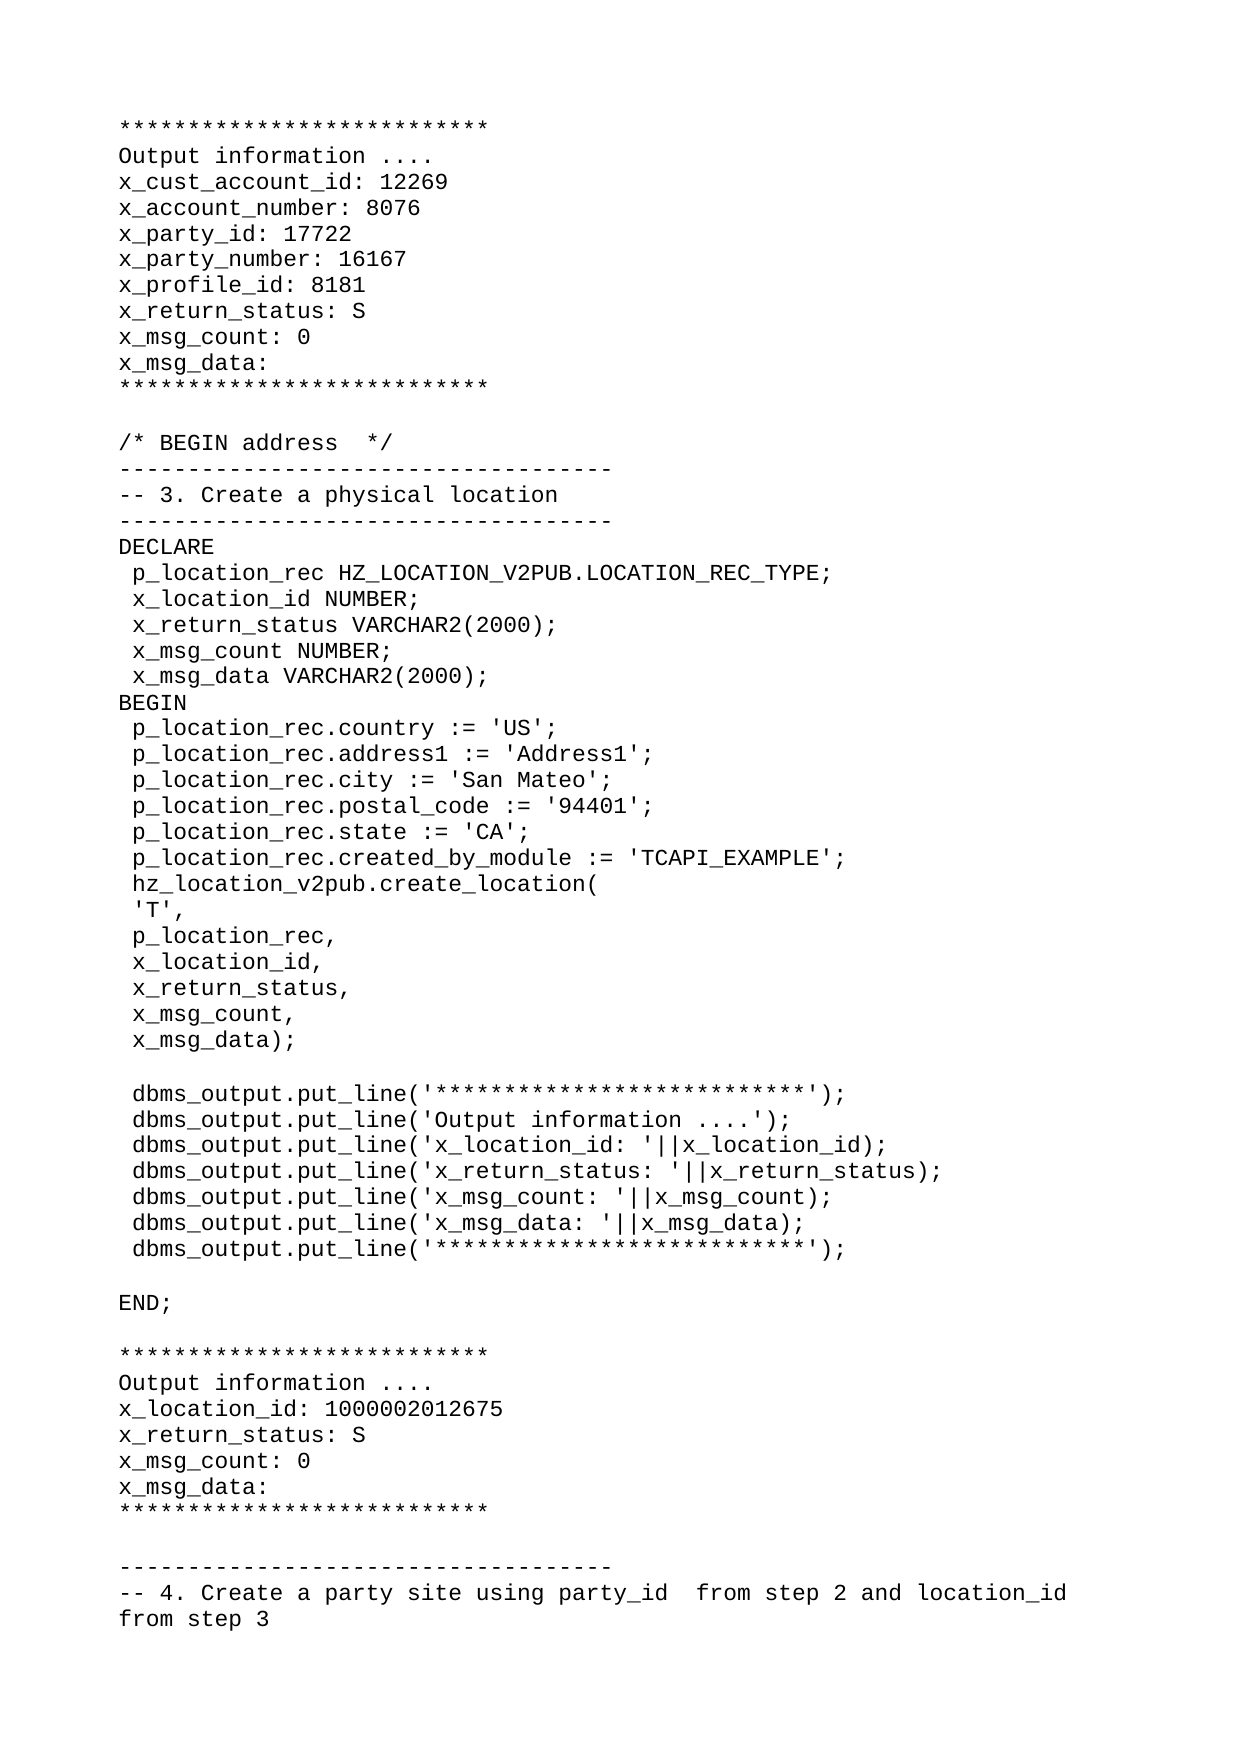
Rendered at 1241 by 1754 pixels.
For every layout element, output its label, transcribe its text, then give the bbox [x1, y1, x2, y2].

text dbms_output.put_line('x_msg_data: '||x_msg_data); [118, 1212, 1122, 1238]
text x_msg_count: 0 [118, 326, 1122, 352]
text p_location_rec.address1 := 'Address1'; [118, 743, 1122, 769]
text x_location_id NUMBER; [118, 587, 1122, 613]
text p_location_rec.country := 'US'; [118, 717, 1122, 743]
text Output information .... [118, 144, 1122, 170]
text x_party_number: 16167 [118, 248, 1122, 274]
text DECLARE [118, 535, 1122, 561]
text *************************** [118, 118, 1122, 144]
text x_location_id, [118, 950, 1122, 976]
text *************************** [118, 377, 1122, 403]
text /* BEGIN address */ [118, 431, 1122, 457]
text x_msg_count: 0 [118, 1449, 1122, 1475]
text x_profile_id: 8181 [118, 274, 1122, 300]
text 'T', [118, 898, 1122, 924]
text hz_location_v2pub.create_location( [118, 872, 1122, 898]
text ------------------------------------ [118, 509, 1122, 535]
text BEGIN [118, 691, 1122, 717]
text x_return_status: S [118, 1423, 1122, 1449]
text END; [118, 1292, 1122, 1317]
text p_location_rec.created_by_module := 'TCAPI_EXAMPLE'; [118, 846, 1122, 872]
text p_location_rec.city := 'San Mateo'; [118, 769, 1122, 794]
text dbms_output.put_line('x_return_status: '||x_return_status); [118, 1160, 1122, 1186]
text dbms_output.put_line('***************************'); [118, 1082, 1122, 1108]
text x_cust_account_id: 12269 [118, 170, 1122, 196]
text ------------------------------------ [118, 457, 1122, 483]
text ------------------------------------ [118, 1555, 1122, 1581]
text x_location_id: 1000002012675 [118, 1397, 1122, 1423]
text x_msg_count, [118, 1002, 1122, 1028]
text x_return_status VARCHAR2(2000); [118, 613, 1122, 639]
text x_msg_data: [118, 1475, 1122, 1501]
text -- 4. Create a party site using party_id from step 2 and location_id from step 3 [118, 1581, 1122, 1633]
text dbms_output.put_line('x_location_id: '||x_location_id); [118, 1134, 1122, 1160]
text p_location_rec.postal_code := '94401'; [118, 794, 1122, 821]
text x_return_status: S [118, 300, 1122, 326]
text -- 3. Create a physical location [118, 483, 1122, 509]
text dbms_output.put_line('***************************'); [118, 1238, 1122, 1263]
text x_msg_data); [118, 1028, 1122, 1054]
text x_account_number: 8076 [118, 196, 1122, 222]
text Output information .... [118, 1371, 1122, 1397]
text x_party_id: 17722 [118, 222, 1122, 248]
text *************************** [118, 1346, 1122, 1371]
text p_location_rec, [118, 924, 1122, 950]
text *************************** [118, 1501, 1122, 1527]
text x_return_status, [118, 976, 1122, 1002]
text x_msg_count NUMBER; [118, 639, 1122, 665]
text x_msg_data: [118, 352, 1122, 377]
text dbms_output.put_line('x_msg_count: '||x_msg_count); [118, 1186, 1122, 1212]
text p_location_rec HZ_LOCATION_V2PUB.LOCATION_REC_TYPE; [118, 561, 1122, 587]
text p_location_rec.state := 'CA'; [118, 821, 1122, 846]
text dbms_output.put_line('Output information ....'); [118, 1108, 1122, 1134]
text x_msg_data VARCHAR2(2000); [118, 665, 1122, 691]
